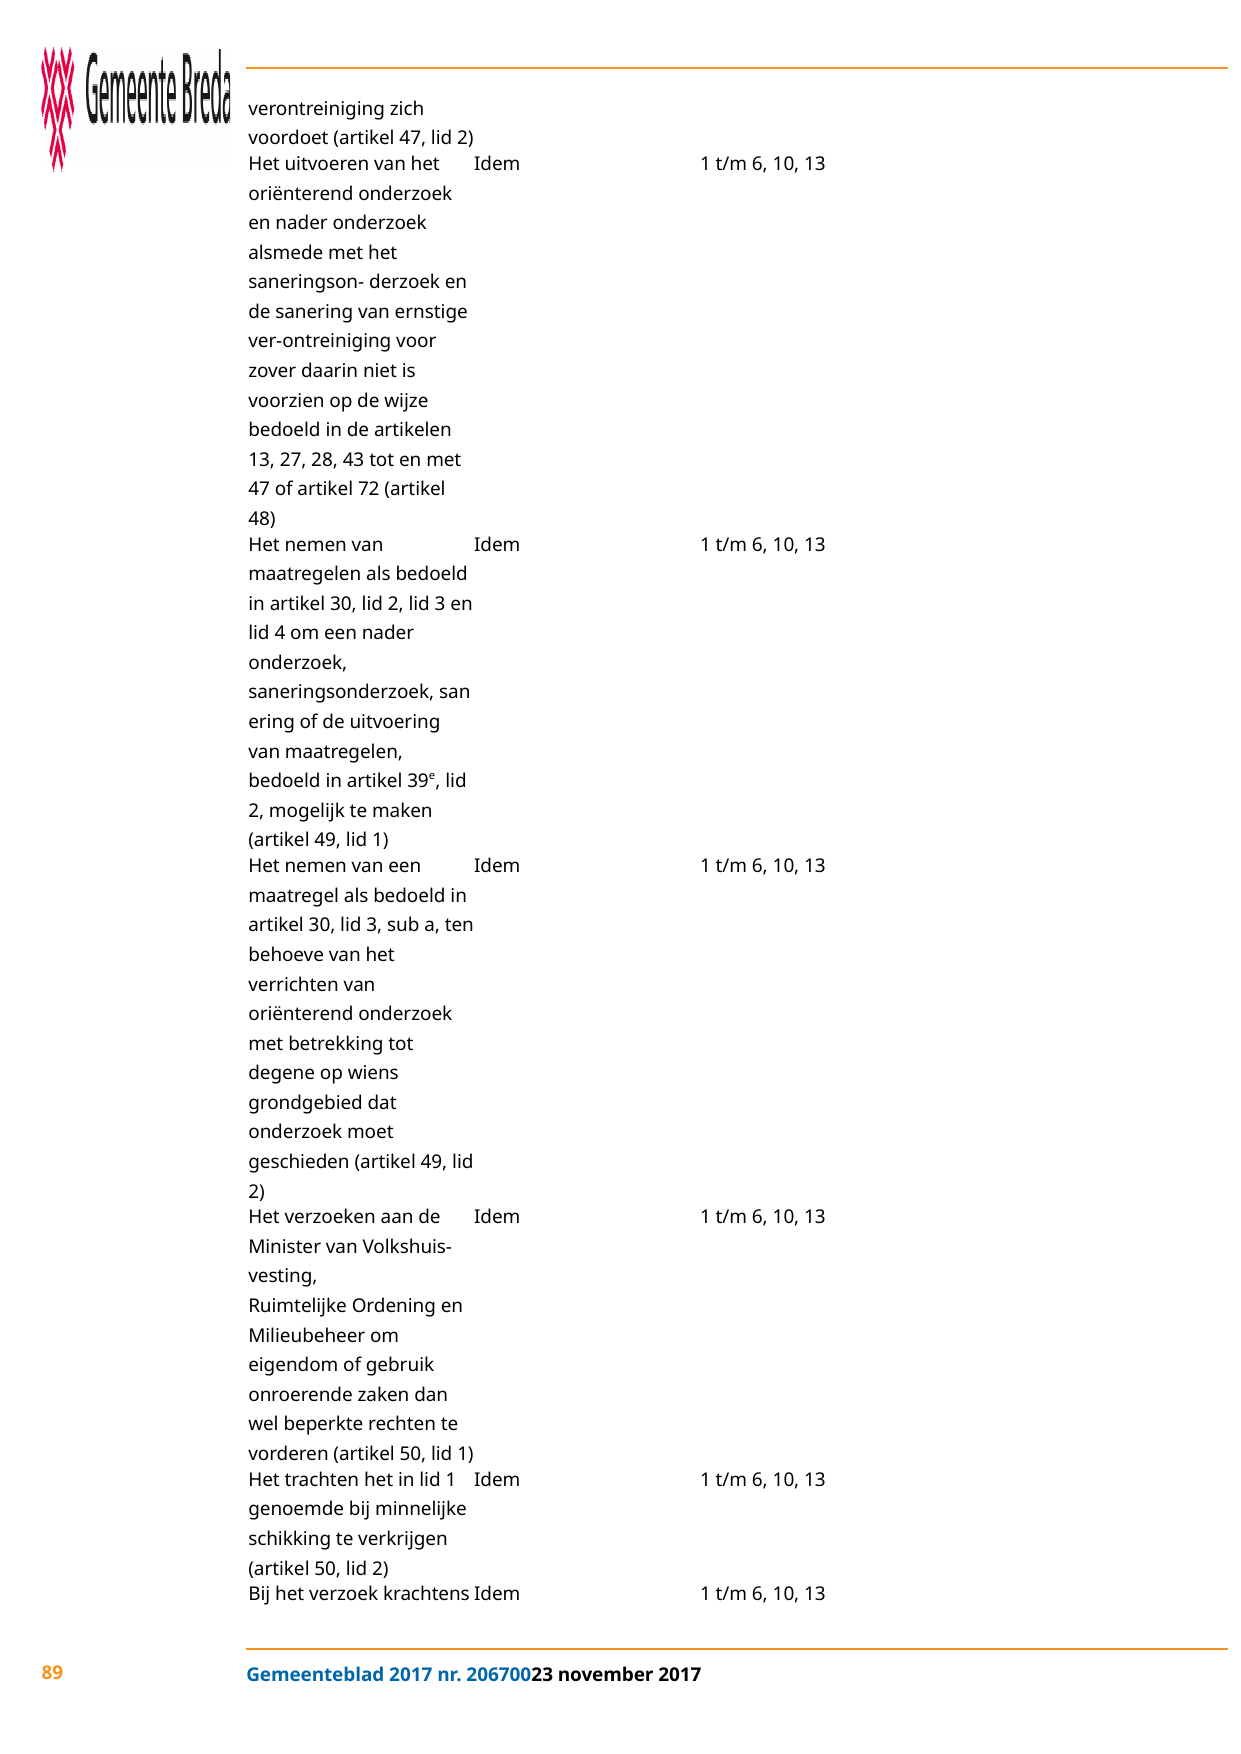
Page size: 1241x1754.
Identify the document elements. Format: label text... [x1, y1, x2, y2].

table_cell Idem [474, 853, 700, 1203]
picture [41, 47, 231, 172]
table_cell [926, 853, 1152, 1203]
table_cell [926, 1466, 1152, 1580]
table_cell Idem [474, 1204, 700, 1466]
table_cell [926, 150, 1152, 531]
table_cell verontreiniging zich voordoet (artikel 47, lid 2) [248, 95, 474, 150]
table_cell 1 t/m 6, 10, 13 [700, 150, 926, 531]
table_cell [926, 1580, 1152, 1606]
table_cell [926, 1204, 1152, 1466]
table_cell Het trachten het in lid 1 genoemde bij minnelijke schikking te verkrijgen (artikel 50, lid 2) [248, 1466, 474, 1580]
table_cell Het uitvoeren van het oriënterend onderzoek en nader onderzoek alsmede met het saneringson- derzoek en de sanering van ernstige ver-ontreiniging voor zover daarin niet is voorzien op de wijze bedoeld in de artikelen 13, 27, 28, 43 tot en met 47 of artikel 72 (artikel 48) [248, 150, 474, 531]
table_cell 1 t/m 6, 10, 13 [700, 853, 926, 1203]
table_cell [700, 95, 926, 150]
table_cell [474, 95, 700, 150]
table_cell Idem [474, 1466, 700, 1580]
table_cell Idem [474, 531, 700, 852]
table_cell 1 t/m 6, 10, 13 [700, 531, 926, 852]
table_cell [926, 95, 1152, 150]
table_cell 1 t/m 6, 10, 13 [700, 1204, 926, 1466]
table_cell Het verzoeken aan de Minister van Volkshuis- vesting, Ruimtelijke Ordening en Milieubeheer om eigendom of gebruik onroerende zaken dan wel beperkte rechten te vorderen (artikel 50, lid 1) [248, 1204, 474, 1466]
table_cell Het nemen van maatregelen als bedoeld in artikel 30, lid 2, lid 3 en lid 4 om een nader onderzoek, saneringsonderzoek, sanering of de uitvoering van maatregelen, bedoeld in artikel 39e, lid 2, mogelijk te maken (artikel 49, lid 1) [248, 531, 474, 852]
table_cell Idem [474, 150, 700, 531]
table_cell Het nemen van een maatregel als bedoeld in artikel 30, lid 3, sub a, ten behoeve van het verrichten van oriënterend onderzoek met betrekking tot degene op wiens grondgebied dat onderzoek moet geschieden (artikel 49, lid 2) [248, 853, 474, 1203]
table_cell Bij het verzoek krachtens [248, 1580, 474, 1606]
table_cell [926, 531, 1152, 852]
table_cell 1 t/m 6, 10, 13 [700, 1580, 926, 1606]
table_cell 1 t/m 6, 10, 13 [700, 1466, 926, 1580]
table_cell Idem [474, 1580, 700, 1606]
